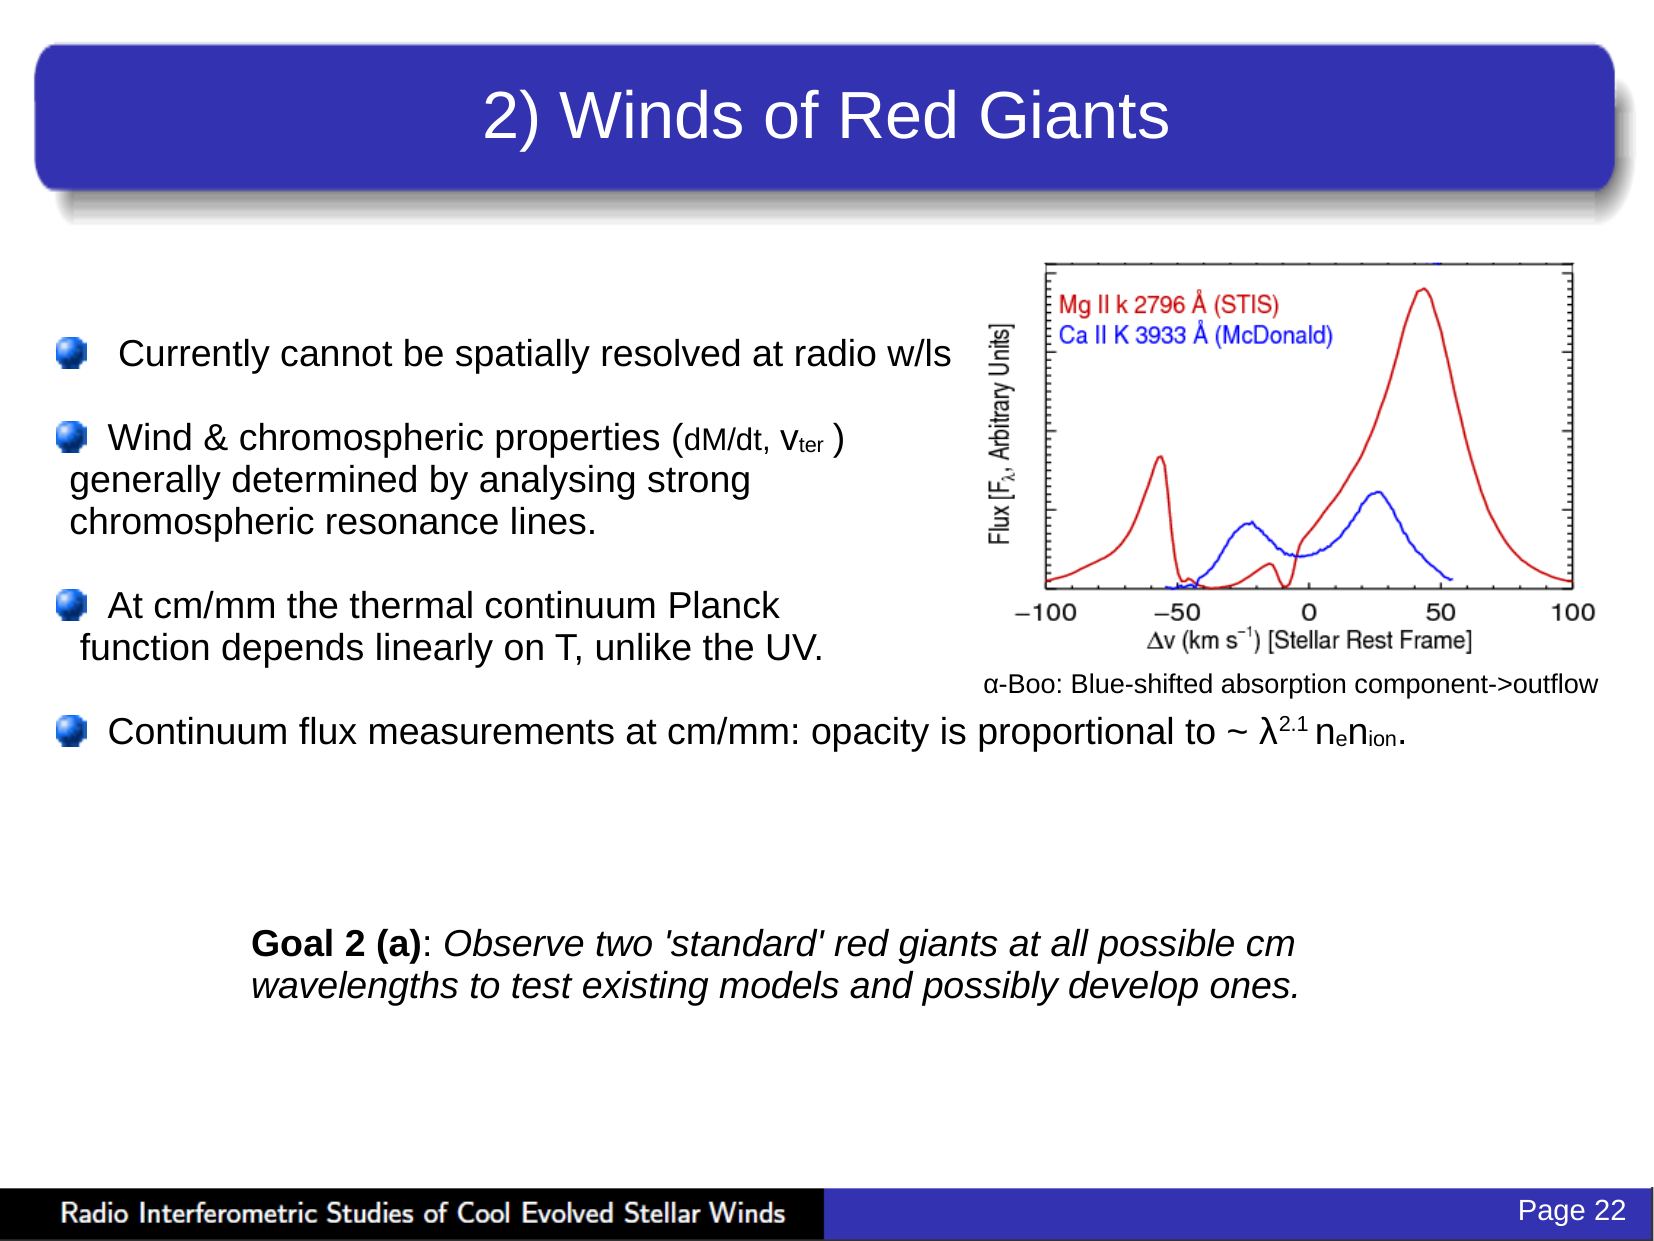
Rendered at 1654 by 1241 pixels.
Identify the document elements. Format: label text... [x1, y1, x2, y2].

text_box Goal 2 (a): Observe two 'standard' red giants at all possible cm wavelengths to test existing models and possibly develop ones. [236, 915, 1388, 1034]
text_box Page 22 [814, 1187, 1642, 1235]
picture [980, 247, 1601, 661]
text_box 2) Winds of Red Giants [59, 70, 1595, 189]
text_box Currently cannot be spatially resolved at radio w/ls Wind & chromospheric properties (dM/dt, vter ) generally determined by analysing strong chromospheric resonance lines. At cm/mm the thermal continuum Planck function depends linearly on T, unlike the UV. Continuum flux measurements at cm/mm: opacity is proportional to ~ λ2.1 nenion. [41, 324, 1548, 1004]
picture [23, 29, 1648, 237]
text_box α-Boo: Blue-shifted absorption component->outflow [968, 661, 1619, 707]
picture [0, 1187, 1654, 1241]
